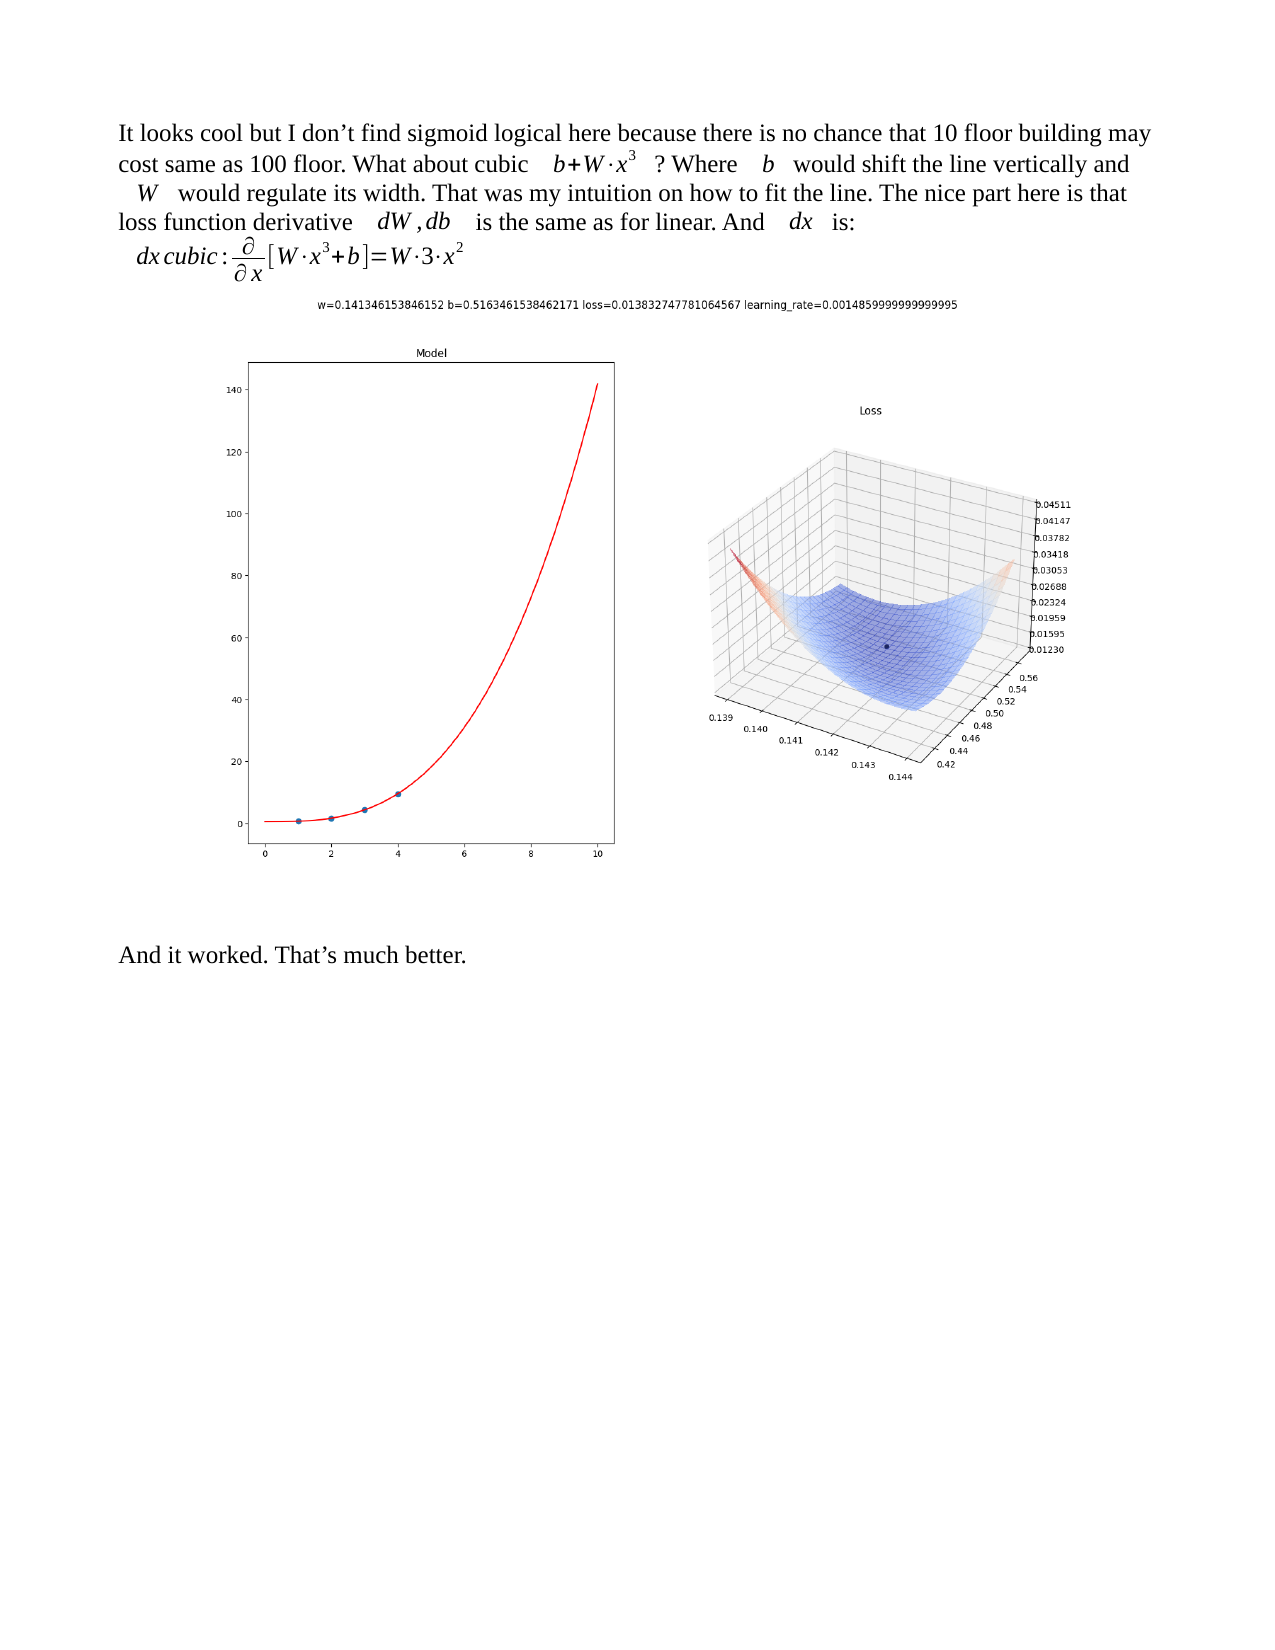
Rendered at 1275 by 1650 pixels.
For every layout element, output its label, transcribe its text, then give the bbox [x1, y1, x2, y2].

picture [118, 287, 1157, 912]
text It looks cool but I don’t find sigmoid logical here because there is no chance that 10 floor building may cost same as 100 floor. What about cubic ? Where would shift the line vertically and would regulate its width. That was my intuition on how to fit the line. The nice part here is that loss function derivative is the same as for linear. And is: [118, 118, 1157, 236]
text And it worked. That’s much better. [118, 940, 1157, 969]
